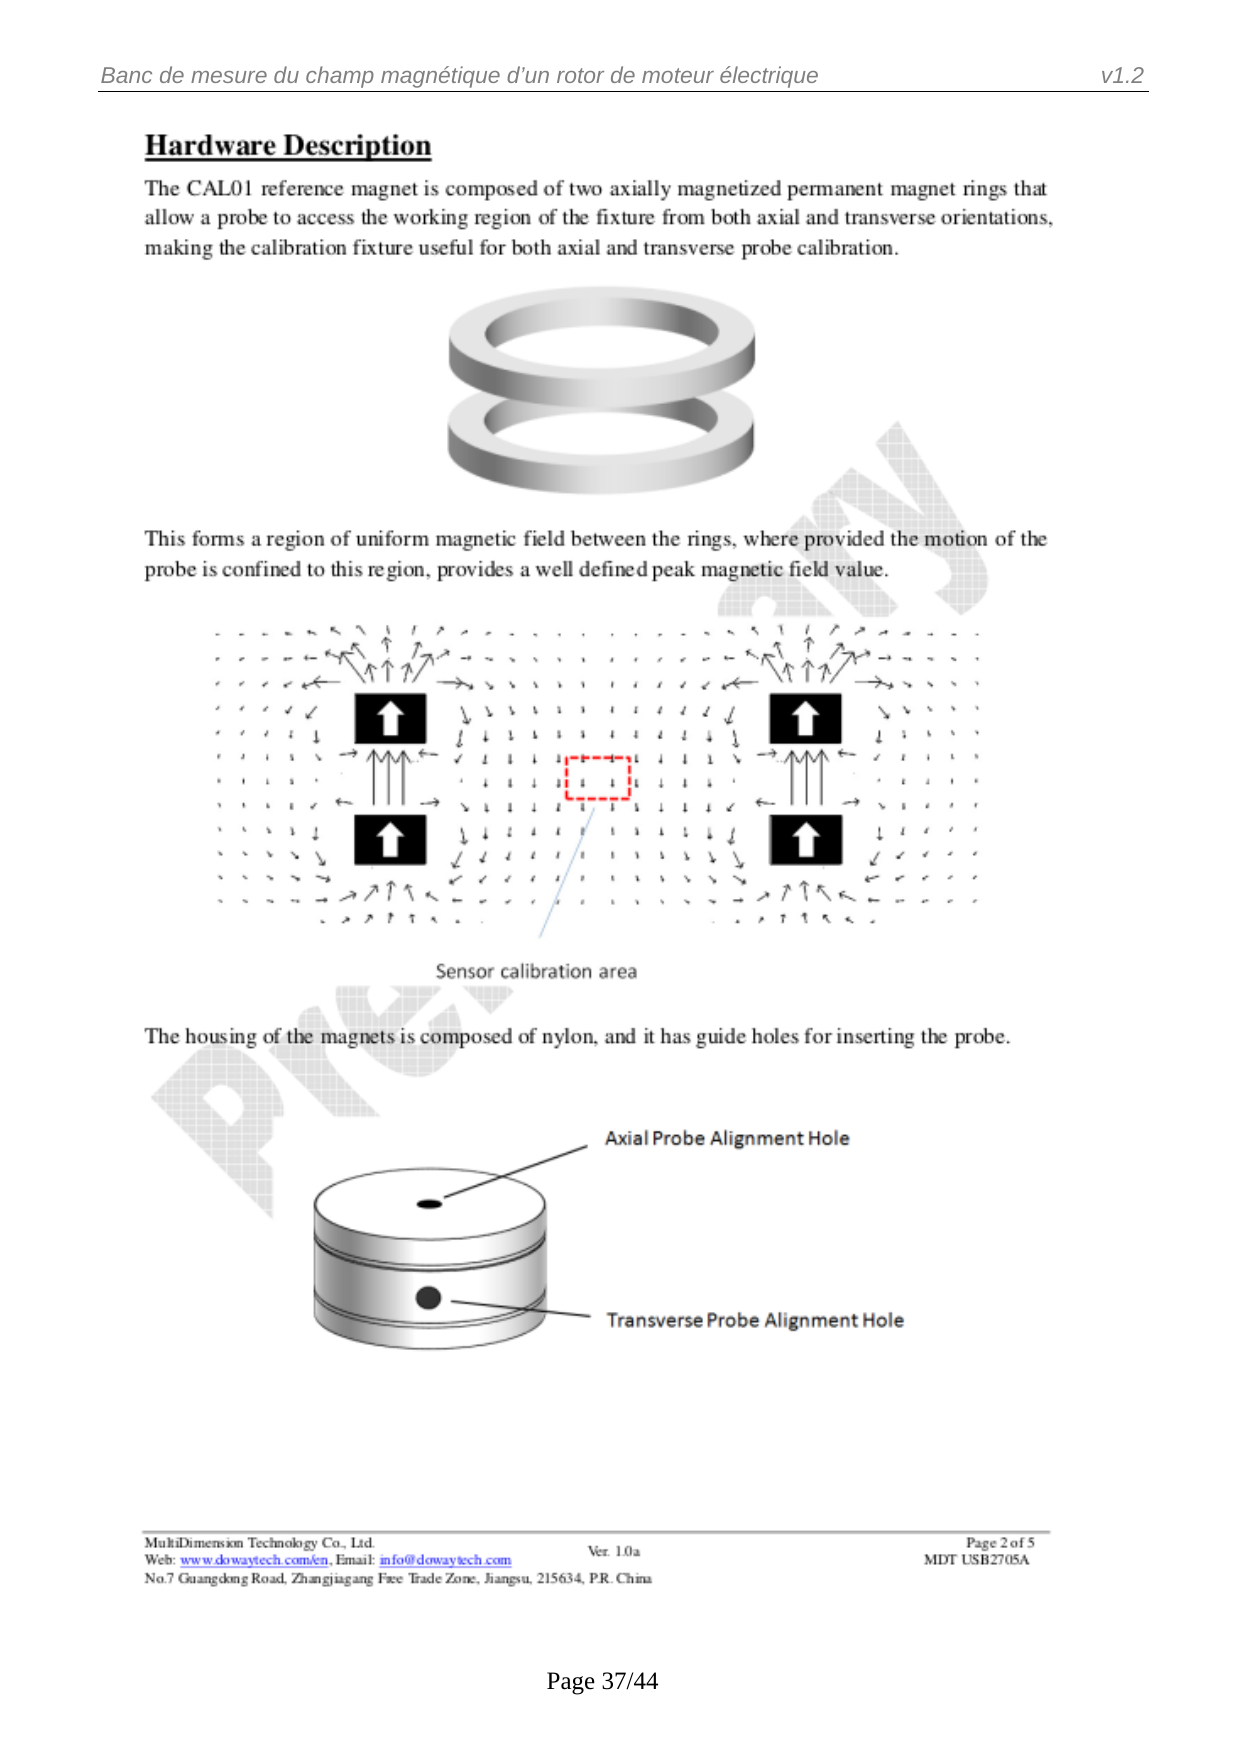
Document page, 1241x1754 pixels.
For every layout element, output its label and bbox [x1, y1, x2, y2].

picture [123, 123, 1075, 1597]
